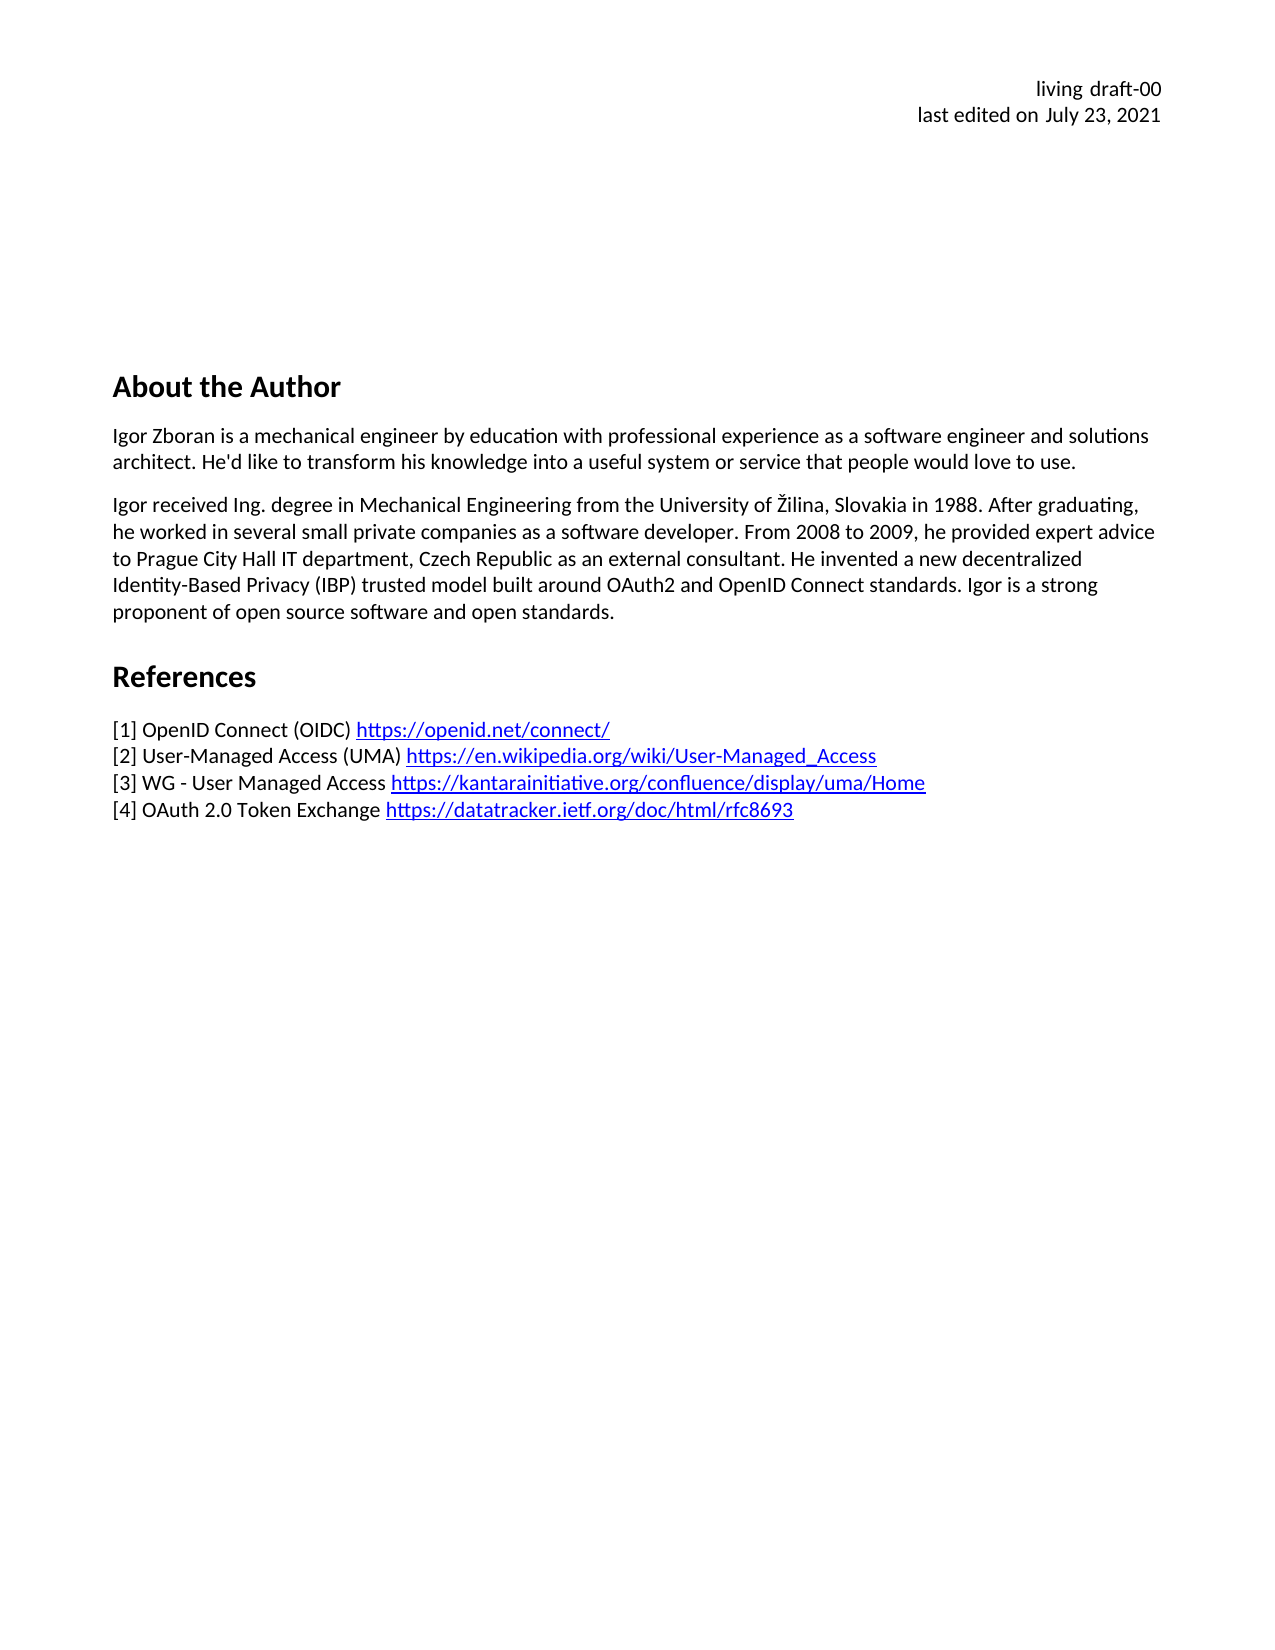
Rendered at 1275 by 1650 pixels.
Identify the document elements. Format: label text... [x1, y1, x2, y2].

text Igor Zboran is a mechanical engineer by education with professional experience as a software engineer and solutions architect. He'd like to transform his knowledge into a useful system or service that people would love to use. [112, 422, 1162, 475]
text Igor received Ing. degree in Mechanical Engineering from the University of Žilina, Slovakia in 1988. After graduating, he worked in several small private companies as a software developer. From 2008 to 2009, he provided expert advice to Prague City Hall IT department, Czech Republic as an external consultant. He invented a new decentralized Identity-Based Privacy (IBP) trusted model built around OAuth2 and OpenID Connect standards. Igor is a strong proponent of open source software and open standards. [112, 491, 1162, 625]
text [2] User-Managed Access (UMA) https://en.wikipedia.org/wiki/User-Managed_Access [112, 743, 1162, 769]
text References [112, 657, 1162, 695]
text [1] OpenID Connect (OIDC) https://openid.net/connect/ [112, 716, 1162, 743]
text About the Author [112, 367, 1162, 406]
text [4] OAuth 2.0 Token Exchange https://datatracker.ietf.org/doc/html/rfc8693 [112, 796, 1162, 823]
text [3] WG - User Managed Access https://kantarainitiative.org/confluence/display/uma/Home [112, 769, 1162, 796]
